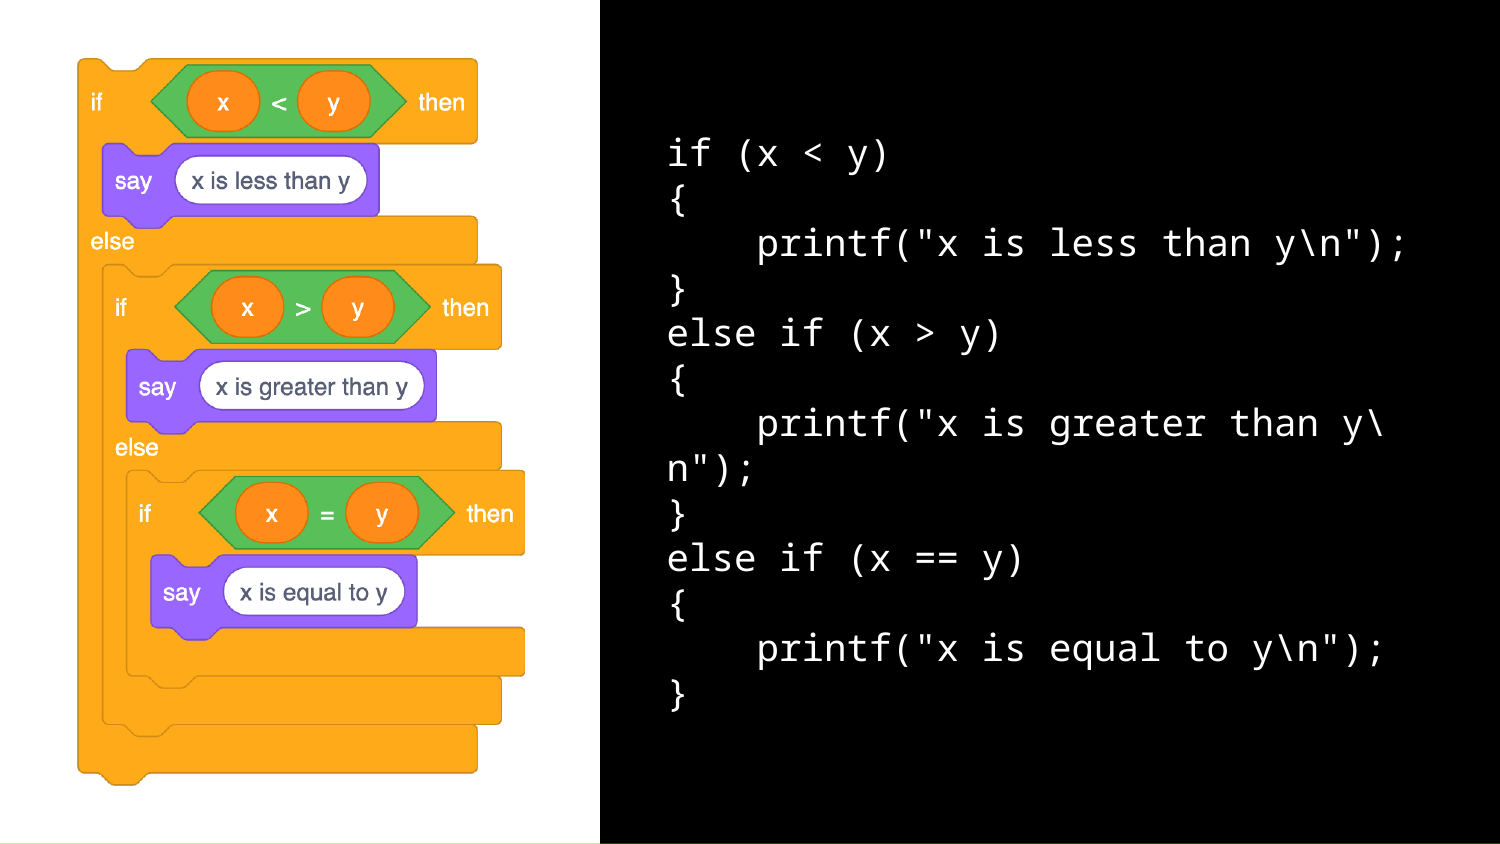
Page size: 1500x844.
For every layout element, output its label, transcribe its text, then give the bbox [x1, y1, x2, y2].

text_box if (x < y) { printf("x is less than y\n"); } else if (x > y) { printf("x is greater than y\n"); } else if (x == y) { printf("x is equal to y\n"); } [651, 227, 1449, 617]
picture [75, 57, 525, 786]
text_box [0, 0, 1500, 844]
